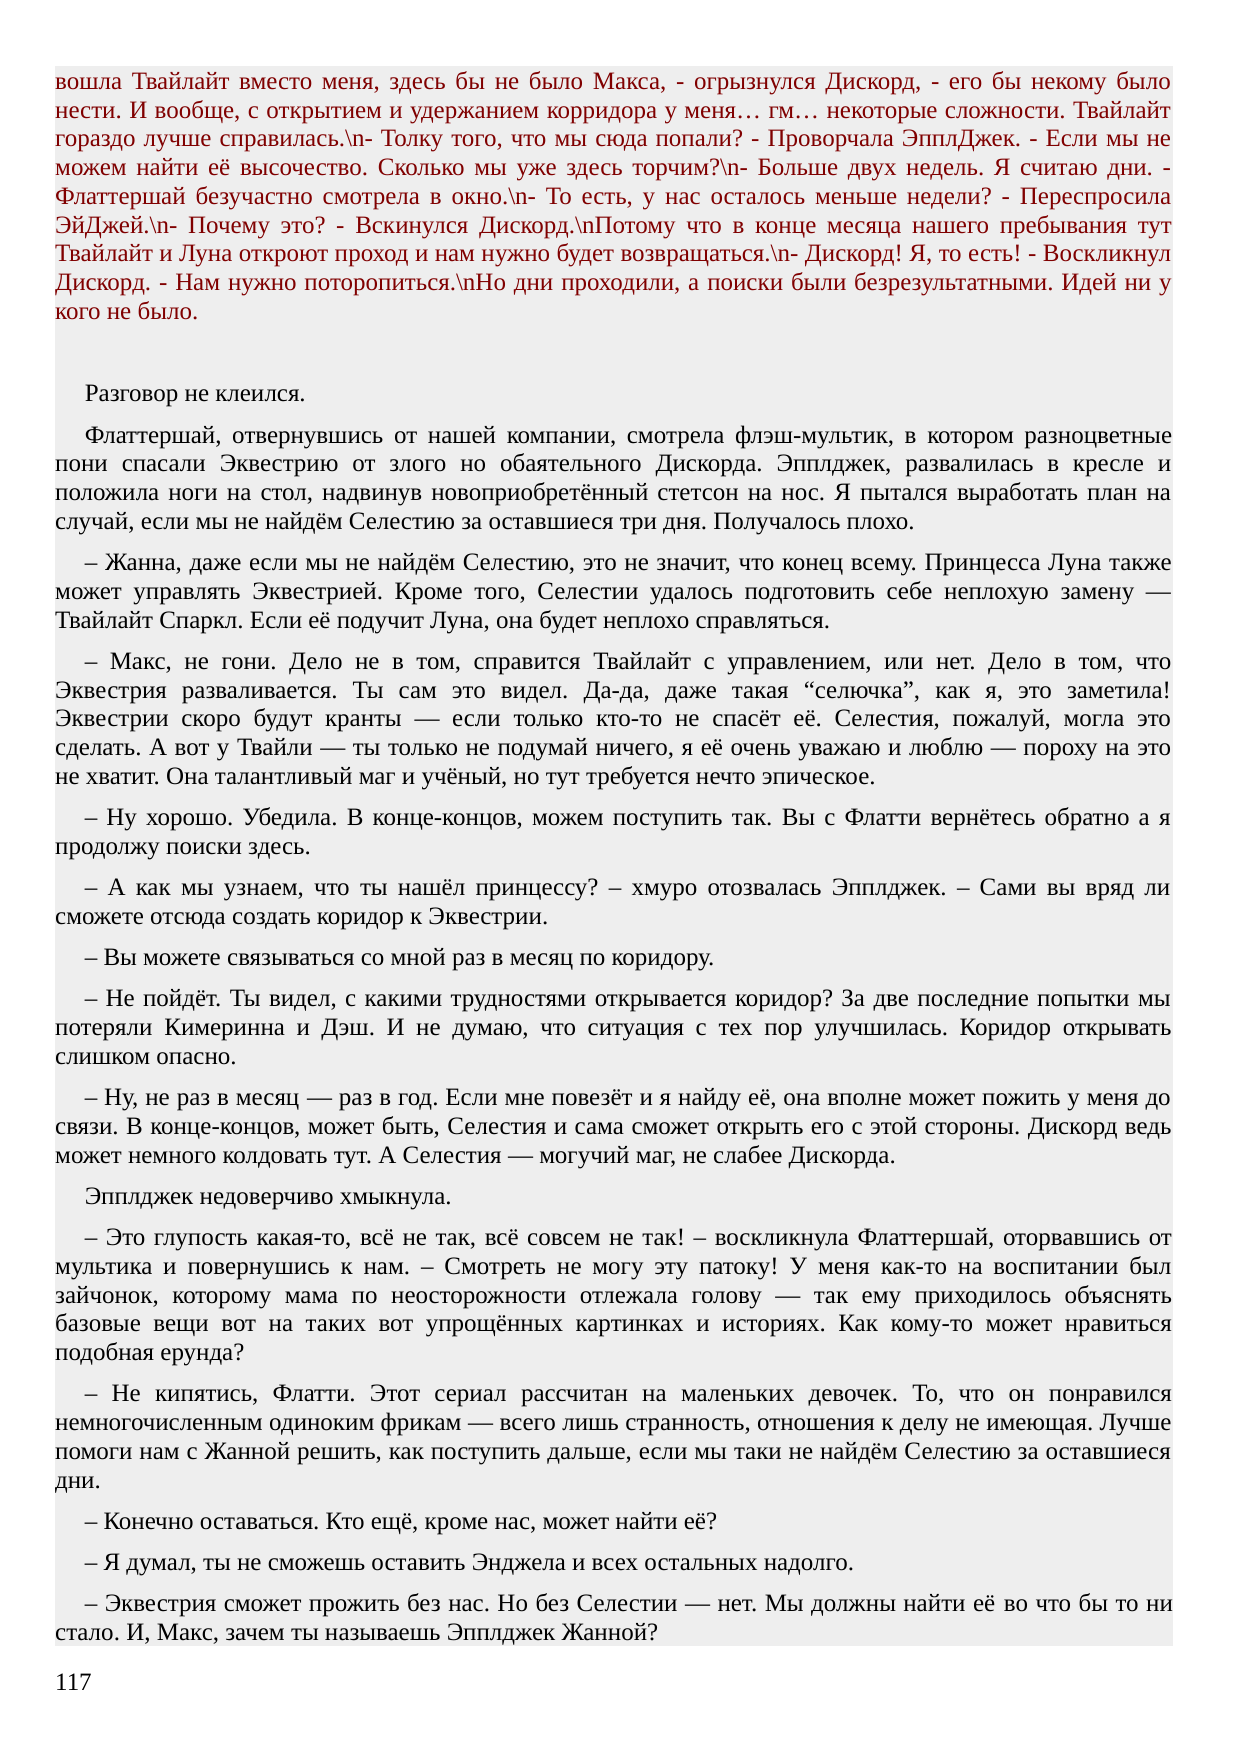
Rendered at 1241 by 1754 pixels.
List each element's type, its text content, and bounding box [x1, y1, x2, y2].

text Разговор не клеился. [55, 378, 1173, 407]
text – Не кипятись, Флатти. Этот сериал рассчитан на маленьких девочек. То, что он понравился немногочисленным одиноким фрикам — всего лишь странность, отношения к делу не имеющая. Лучше помоги нам с Жанной решить, как поступить дальше, если мы таки не найдём Селестию за оставшиеся дни. [55, 1378, 1173, 1493]
text – Конечно оставаться. Кто ещё, кроме нас, может найти её? [55, 1506, 1173, 1535]
text Эпплджек недоверчиво хмыкнула. [55, 1181, 1173, 1210]
text – Жанна, даже если мы не найдём Селестию, это не значит, что конец всему. Принцесса Луна также может управлять Эквестрией. Кроме того, Селестии удалось подготовить себе неплохую замену — Твайлайт Спаркл. Если её подучит Луна, она будет неплохо справляться. [55, 547, 1173, 633]
text Флаттершай, отвернувшись от нашей компании, смотрела флэш-мультик, в котором разноцветные пони спасали Эквестрию от злого но обаятельного Дискорда. Эпплджек, развалилась в кресле и положила ноги на стол, надвинув новоприобретённый стетсон на нос. Я пытался выработать план на случай, если мы не найдём Селестию за оставшиеся три дня. Получалось плохо. [55, 420, 1173, 535]
text – Вы можете связываться со мной раз в месяц по коридору. [55, 942, 1173, 971]
text – Ну, не раз в месяц — раз в год. Если мне повезёт и я найду её, она вполне может пожить у меня до связи. В конце-концов, может быть, Селестия и сама сможет открыть его с этой стороны. Дискорд ведь может немного колдовать тут. А Селестия — могучий маг, не слабее Дискорда. [55, 1082, 1173, 1168]
text – Это глупость какая-то, всё не так, всё совсем не так! – воскликнула Флаттершай, оторвавшись от мультика и повернушись к нам. – Смотреть не могу эту патоку! У меня как-то на воспитании был зайчонок, которому мама по неосторожности отлежала голову — так ему приходилось объяснять базовые вещи вот на таких вот упрощённых картинках и историях. Как кому-то может нравиться подобная ерунда? [55, 1222, 1173, 1366]
text – А как мы узнаем, что ты нашёл принцессу? – хмуро отозвалась Эпплджек. – Сами вы вряд ли сможете отсюда создать коридор к Эквестрии. [55, 872, 1173, 930]
text – Я думал, ты не сможешь оставить Энджела и всех остальных надолго. [55, 1547, 1173, 1576]
text – Эквестрия сможет прожить без нас. Но без Селестии — нет. Мы должны найти её во что бы то ни стало. И, Макс, зачем ты называешь Эпплджек Жанной? [55, 1588, 1173, 1646]
text – Макс, не гони. Дело не в том, справится Твайлайт с управлением, или нет. Дело в том, что Эквестрия разваливается. Ты сам это видел. Да-да, даже такая “селючка”, как я, это заметила! Эквестрии скоро будут кранты — если только кто-то не спасёт её. Селестия, пожалуй, могла это сделать. А вот у Твайли — ты только не подумай ничего, я её очень уважаю и люблю — пороху на это не хватит. Она талантливый маг и учёный, но тут требуется нечто эпическое. [55, 646, 1173, 790]
text – Не пойдёт. Ты видел, с какими трудностями открывается коридор? За две последние попытки мы потеряли Кимеринна и Дэш. И не думаю, что ситуация с тех пор улучшилась. Коридор открывать слишком опасно. [55, 983, 1173, 1070]
text вошла Твайлайт вместо меня, здесь бы не было Макса, - огрызнулся Дискорд, - его бы некому было нести. И вообще, с открытием и удержанием корридора у меня… гм… некоторые сложности. Твайлайт гораздо лучше справилась.\n- Толку того, что мы сюда попали? - Проворчала ЭпплДжек. - Если мы не можем найти её высочество. Сколько мы уже здесь торчим?\n- Больше двух недель. Я считаю дни. - Флаттершай безучастно смотрела в окно.\n- То есть, у нас осталось меньше недели? - Переспросила ЭйДжей.\n- Почему это? - Вскинулся Дискорд.\nПотому что в конце месяца нашего пребывания тут Твайлайт и Луна откроют проход и нам нужно будет возвращаться.\n- Дискорд! Я, то есть! - Воскликнул Дискорд. - Нам нужно поторопиться.\nНо дни проходили, а поиски были безрезультатными. Идей ни у кого не было. [55, 66, 1173, 325]
text – Ну хорошо. Убедила. В конце-концов, можем поступить так. Вы с Флатти вернётесь обратно а я продолжу поиски здесь. [55, 802, 1173, 860]
